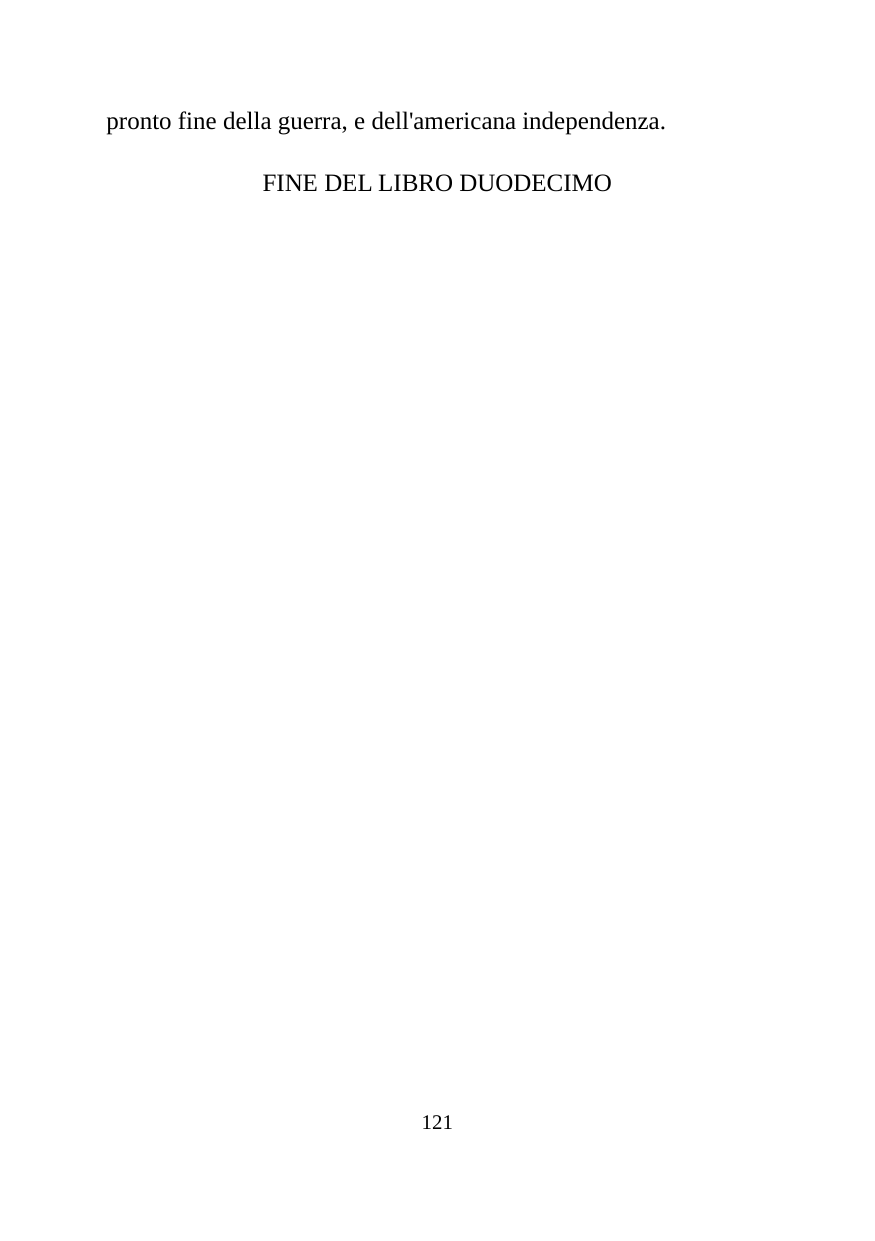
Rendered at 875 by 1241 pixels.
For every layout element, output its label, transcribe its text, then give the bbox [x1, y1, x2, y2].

text pronto fine della guerra, e dell'americana independenza. [106, 106, 768, 135]
text FINE DEL LIBRO DUODECIMO [106, 168, 768, 197]
